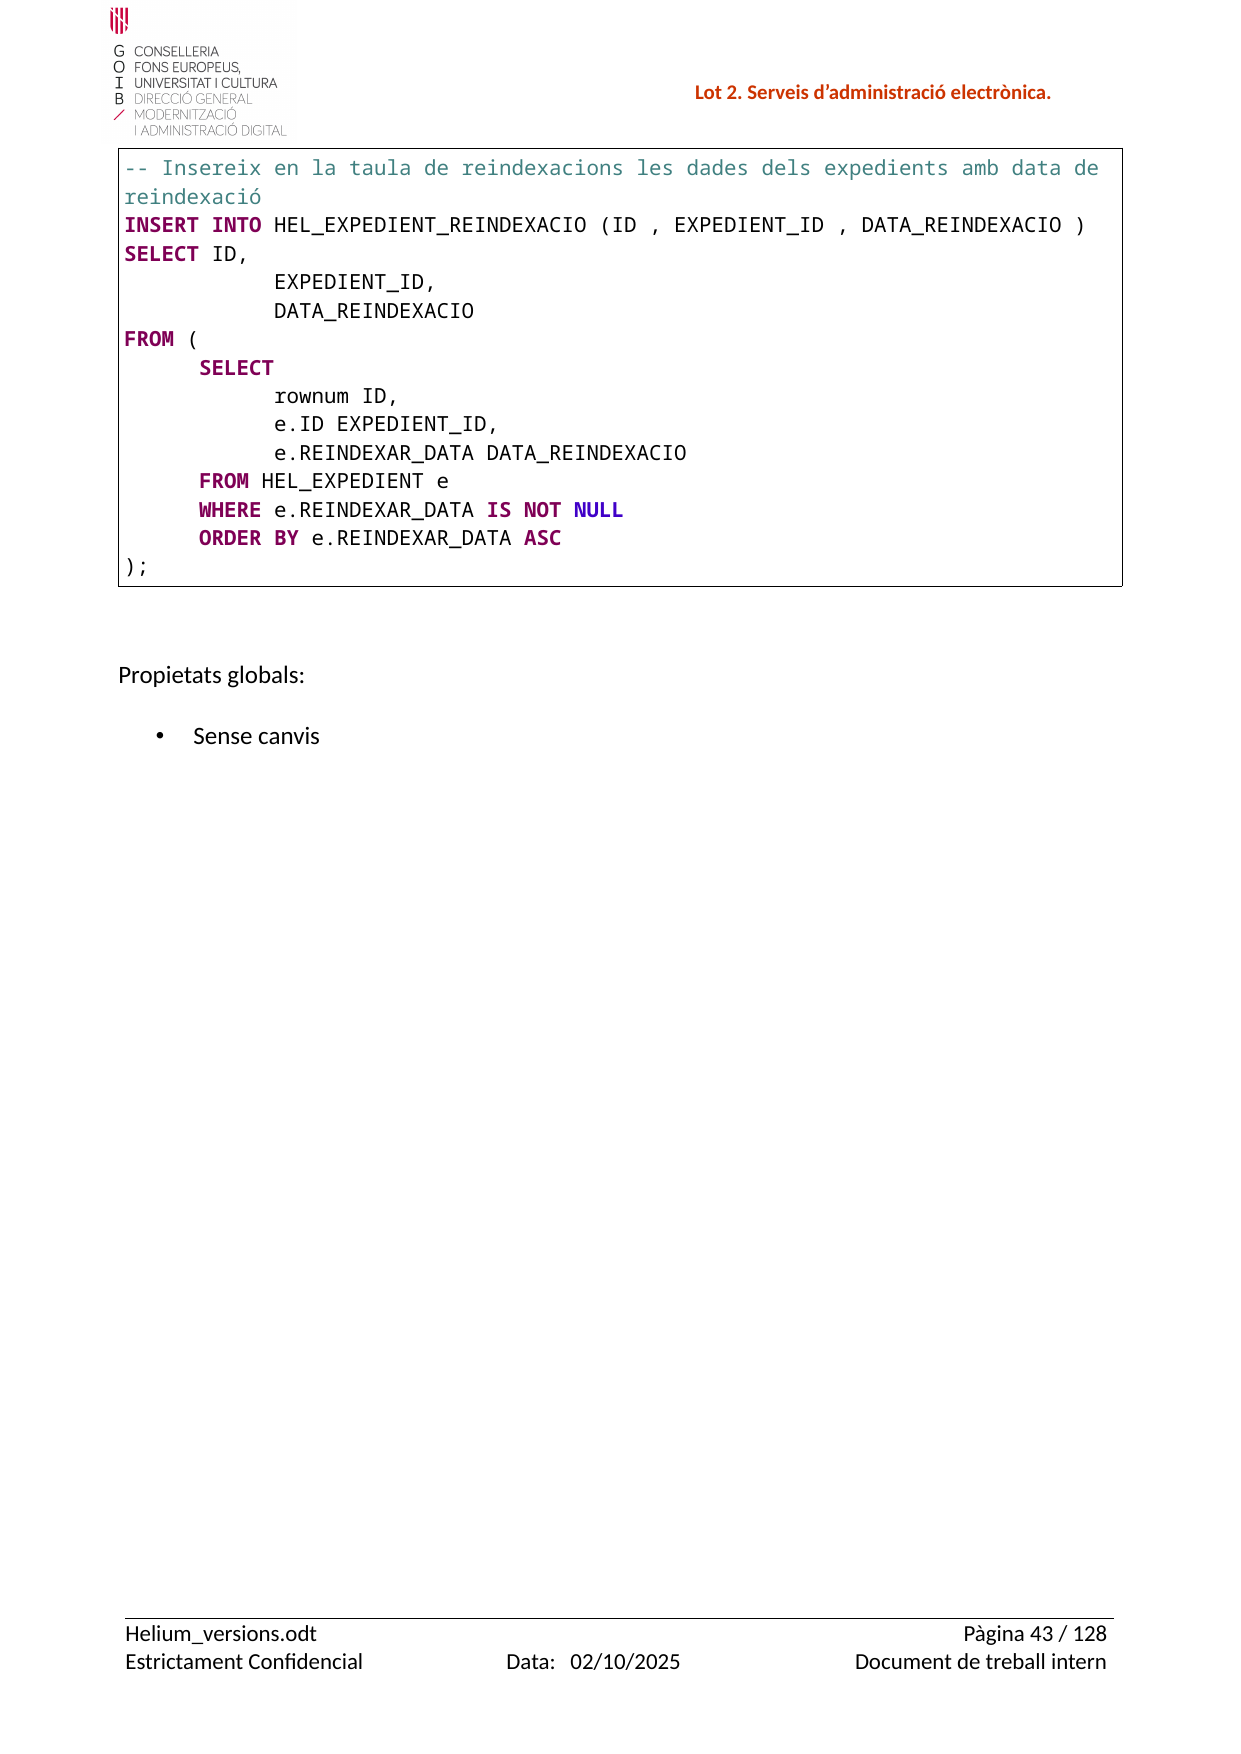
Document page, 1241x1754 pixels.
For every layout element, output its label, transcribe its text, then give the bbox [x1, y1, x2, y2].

list Sense canvis [156, 720, 1122, 750]
text Propietats globals: [118, 659, 1122, 689]
table_header -- Insereix en la taula de reindexacions les dades dels expedients amb data de reindexació INSERT INTO HEL_EXPEDIENT_REINDEXACIO (ID , EXPEDIENT_ID , DATA_REINDEXACIO ) SELECT ID, EXPEDIENT_ID, DATA_REINDEXACIO FROM ( SELECT rownum ID, e.ID EXPEDIENT_ID, e.REINDEXAR_DATA DATA_REINDEXACIO FROM HEL_EXPEDIENT e WHERE e.REINDEXAR_DATA IS NOT NULL ORDER BY e.REINDEXAR_DATA ASC ); [119, 149, 1122, 586]
picture [100, 0, 297, 144]
